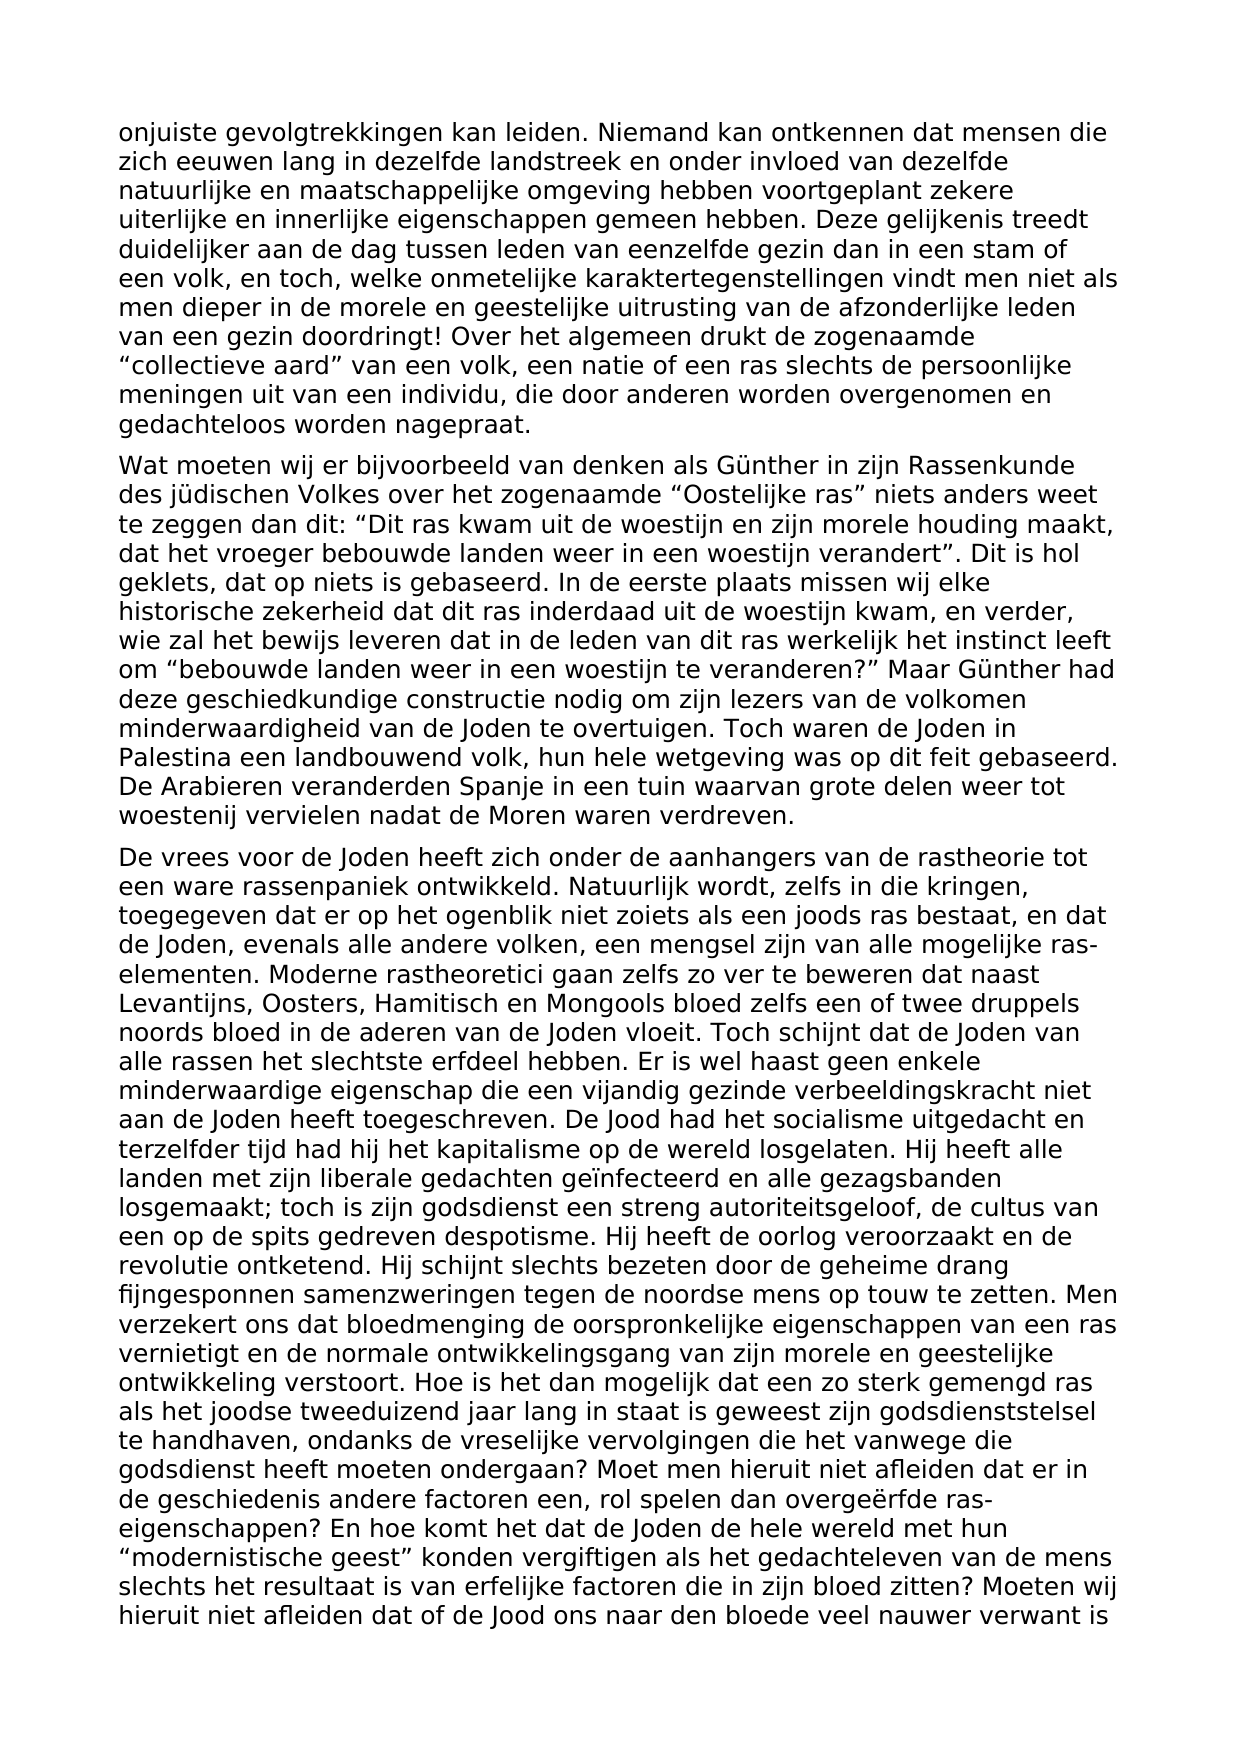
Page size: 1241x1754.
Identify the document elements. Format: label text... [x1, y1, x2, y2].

text De vrees voor de Joden heeft zich onder de aanhangers van de rastheorie tot een ware rassenpaniek ontwikkeld. Natuurlijk wordt, zelfs in die kringen, toegegeven dat er op het ogenblik niet zoiets als een joods ras bestaat, en dat de Joden, evenals alle andere volken, een mengsel zijn van alle mogelijke ras-elementen. Moderne rastheoretici gaan zelfs zo ver te beweren dat naast Levantijns, Oosters, Hamitisch en Mongools bloed zelfs een of twee druppels noords bloed in de aderen van de Joden vloeit. Toch schijnt dat de Joden van alle rassen het slechtste erfdeel hebben. Er is wel haast geen enkele minderwaardige eigenschap die een vijandig gezinde verbeeldingskracht niet aan de Joden heeft toegeschreven. De Jood had het socialisme uitgedacht en terzelfder tijd had hij het kapitalisme op de wereld losgelaten. Hij heeft alle landen met zijn liberale gedachten geïnfecteerd en alle gezagsbanden losgemaakt; toch is zijn godsdienst een streng autoriteitsgeloof, de cultus van een op de spits gedreven despotisme. Hij heeft de oorlog veroorzaakt en de revolutie ontketend. Hij schijnt slechts bezeten door de geheime drang fijngesponnen samenzweringen tegen de noordse mens op touw te zetten. Men verzekert ons dat bloedmenging de oorspronkelijke eigenschappen van een ras vernietigt en de normale ontwikkelingsgang van zijn morele en geestelijke ontwikkeling verstoort. Hoe is het dan mogelijk dat een zo sterk gemengd ras als het joodse tweeduizend jaar lang in staat is geweest zijn godsdienststelsel te handhaven, ondanks de vreselijke vervolgingen die het vanwege die godsdienst heeft moeten ondergaan? Moet men hieruit niet afleiden dat er in de geschiedenis andere factoren een, rol spelen dan overgeërfde ras-eigenschappen? En hoe komt het dat de Joden de hele wereld met hun “modernistische geest” konden vergiftigen als het gedachteleven van de mens slechts het resultaat is van erfelijke factoren die in zijn bloed zitten? Moeten wij hieruit niet afleiden dat of de Jood ons naar den bloede veel nauwer verwant is [118, 843, 1122, 1631]
text onjuiste gevolgtrekkingen kan leiden. Niemand kan ontkennen dat mensen die zich eeuwen lang in dezelfde landstreek en onder invloed van dezelfde natuurlijke en maatschappelijke omgeving hebben voortgeplant zekere uiterlijke en innerlijke eigenschappen gemeen hebben. Deze gelijkenis treedt duidelijker aan de dag tussen leden van eenzelfde gezin dan in een stam of een volk, en toch, welke onmetelijke karaktertegenstellingen vindt men niet als men dieper in de morele en geestelijke uitrusting van de afzonderlijke leden van een gezin doordringt! Over het algemeen drukt de zogenaamde “collectieve aard” van een volk, een natie of een ras slechts de persoonlijke meningen uit van een individu, die door anderen worden overgenomen en gedachteloos worden nagepraat. [118, 118, 1122, 439]
text Wat moeten wij er bijvoorbeeld van denken als Günther in zijn Rassenkunde des jüdischen Volkes over het zogenaamde “Oostelijke ras” niets anders weet te zeggen dan dit: “Dit ras kwam uit de woestijn en zijn morele houding maakt, dat het vroeger bebouwde landen weer in een woestijn verandert”. Dit is hol geklets, dat op niets is gebaseerd. In de eerste plaats missen wij elke historische zekerheid dat dit ras inderdaad uit de woestijn kwam, en verder, wie zal het bewijs leveren dat in de leden van dit ras werkelijk het instinct leeft om “bebouwde landen weer in een woestijn te veranderen?” Maar Günther had deze geschiedkundige constructie nodig om zijn lezers van de volkomen minderwaardigheid van de Joden te overtuigen. Toch waren de Joden in Palestina een landbouwend volk, hun hele wetgeving was op dit feit gebaseerd. De Arabieren veranderden Spanje in een tuin waarvan grote delen weer tot woestenij vervielen nadat de Moren waren verdreven. [118, 451, 1122, 831]
